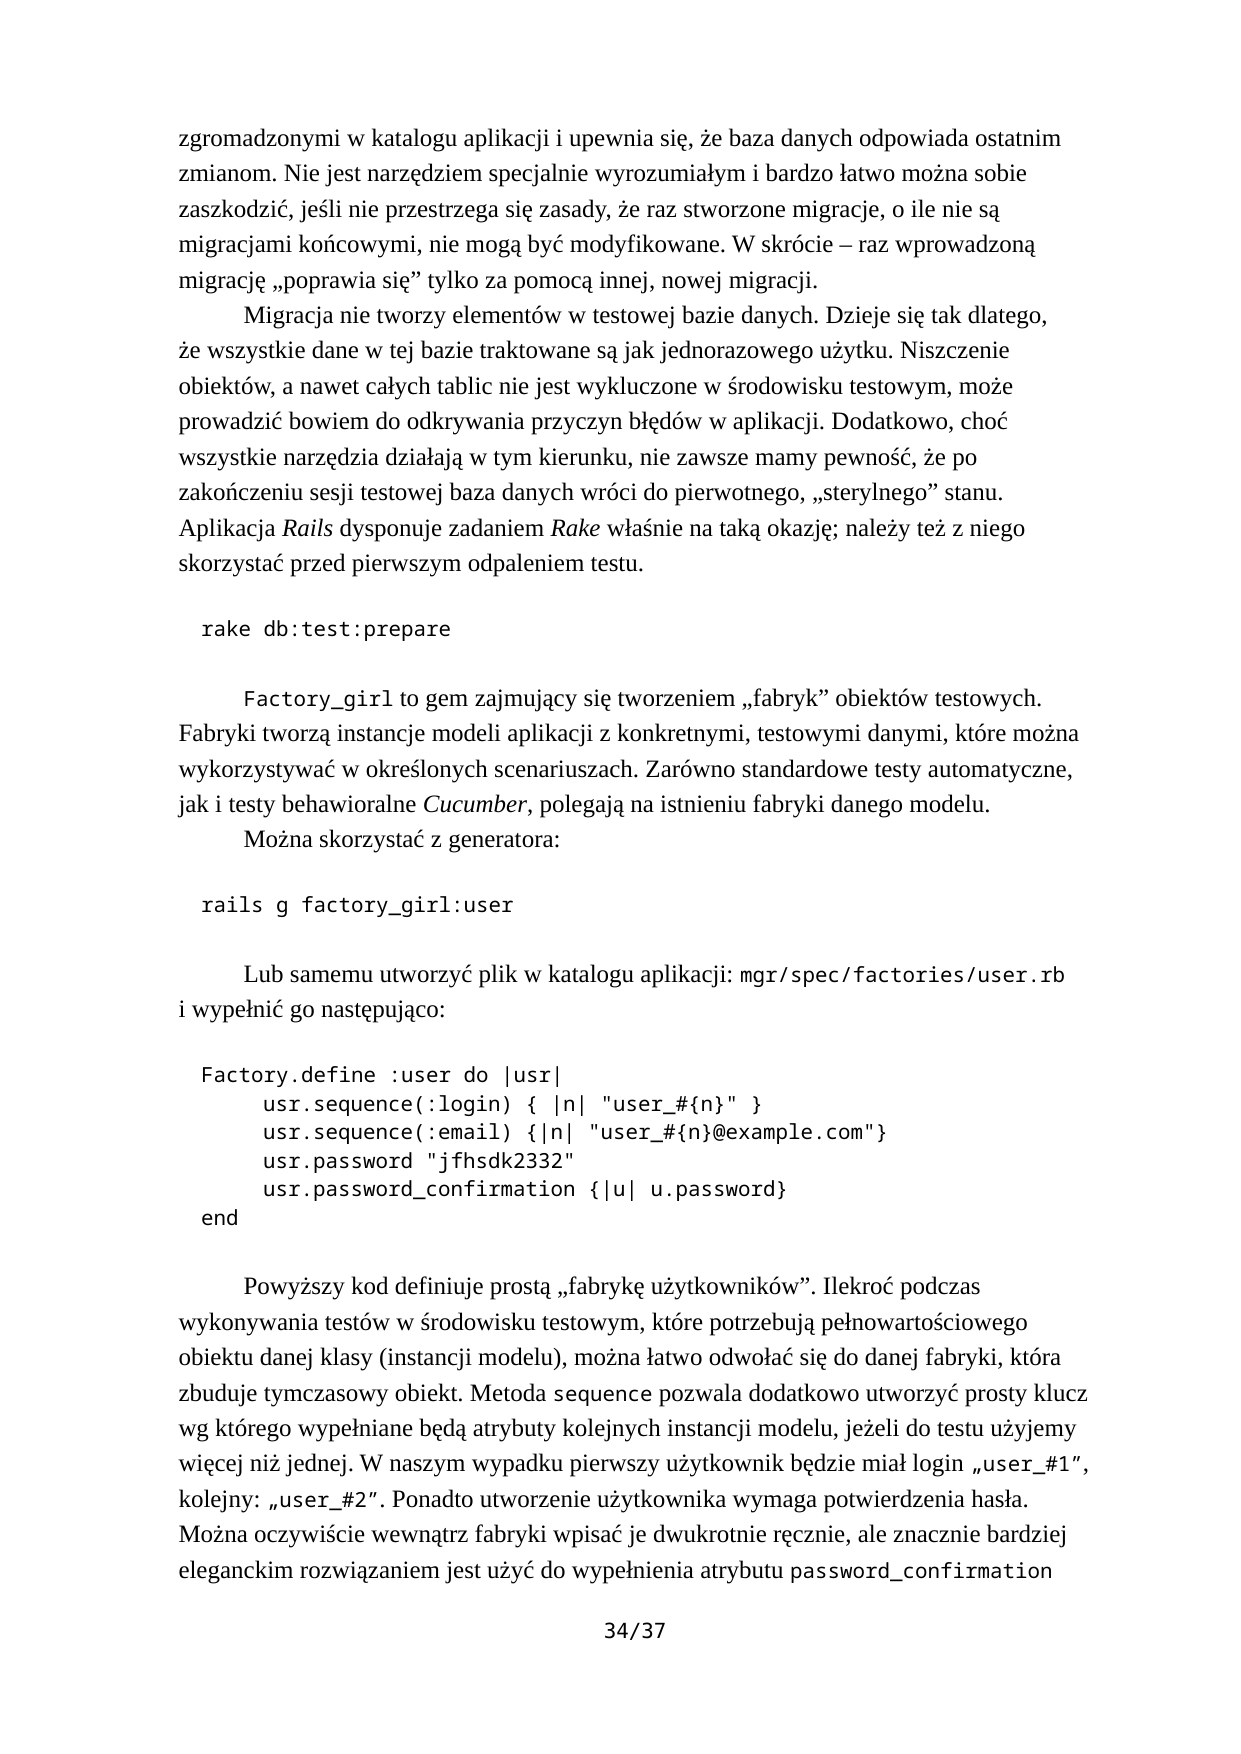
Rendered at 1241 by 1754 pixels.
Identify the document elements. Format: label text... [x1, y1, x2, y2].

text rake db:test:prepare [189, 614, 1093, 642]
text zgromadzonymi w katalogu aplikacji i upewnia się, że baza danych odpowiada ostatnim zmianom. Nie jest narzędziem specjalnie wyrozumiałym i bardzo łatwo można sobie zaszkodzić, jeśli nie przestrzega się zasady, że raz stworzone migracje, o ile nie są migracjami końcowymi, nie mogą być modyfikowane. W skrócie – raz wprowadzoną migrację „poprawia się” tylko za pomocą innej, nowej migracji. [178, 118, 1093, 295]
text usr.password_confirmation {|u| u.password} [189, 1174, 1093, 1203]
text Można skorzystać z generatora: [178, 819, 1093, 855]
text usr.sequence(:email) {|n| "user_#{n}@example.com"} [189, 1117, 1093, 1146]
text Powyższy kod definiuje prostą „fabrykę użytkowników”. Ilekroć podczas wykonywania testów w środowisku testowym, które potrzebują pełnowartościowego obiektu danej klasy (instancji modelu), można łatwo odwołać się do danej fabryki, która zbuduje tymczasowy obiekt. Metoda sequence pozwala dodatkowo utworzyć prosty klucz wg którego wypełniane będą atrybuty kolejnych instancji modelu, jeżeli do testu użyjemy więcej niż jednej. W naszym wypadku pierwszy użytkownik będzie miał login „user_#1”, kolejny: „user_#2”. Ponadto utworzenie użytkownika wymaga potwierdzenia hasła. Można oczywiście wewnątrz fabryki wpisać je dwukrotnie ręcznie, ale znacznie bardziej eleganckim rozwiązaniem jest użyć do wypełnienia atrybutu password_confirmation [178, 1266, 1093, 1585]
text end [189, 1203, 1093, 1231]
text Factory_girl to gem zajmujący się tworzeniem „fabryk” obiektów testowych. Fabryki tworzą instancje modeli aplikacji z konkretnymi, testowymi danymi, które można wykorzystywać w określonych scenariuszach. Zarówno standardowe testy automatyczne, jak i testy behawioralne Cucumber, polegają na istnieniu fabryki danego modelu. [178, 678, 1093, 819]
text Factory.define :user do |usr| [189, 1060, 1093, 1089]
text Lub samemu utworzyć plik w katalogu aplikacji: mgr/spec/factories/user.rb i wypełnić go następująco: [178, 954, 1093, 1025]
text usr.sequence(:login) { |n| "user_#{n}" } [189, 1089, 1093, 1117]
text Migracja nie tworzy elementów w testowej bazie danych. Dzieje się tak dlatego, że wszystkie dane w tej bazie traktowane są jak jednorazowego użytku. Niszczenie obiektów, a nawet całych tablic nie jest wykluczone w środowisku testowym, może prowadzić bowiem do odkrywania przyczyn błędów w aplikacji. Dodatkowo, choć wszystkie narzędzia działają w tym kierunku, nie zawsze mamy pewność, że po zakończeniu sesji testowej baza danych wróci do pierwotnego, „sterylnego” stanu. Aplikacja Rails dysponuje zadaniem Rake właśnie na taką okazję; należy też z niego skorzystać przed pierwszym odpaleniem testu. [178, 295, 1093, 578]
text rails g factory_girl:user [189, 890, 1093, 919]
text usr.password "jfhsdk2332" [189, 1146, 1093, 1174]
